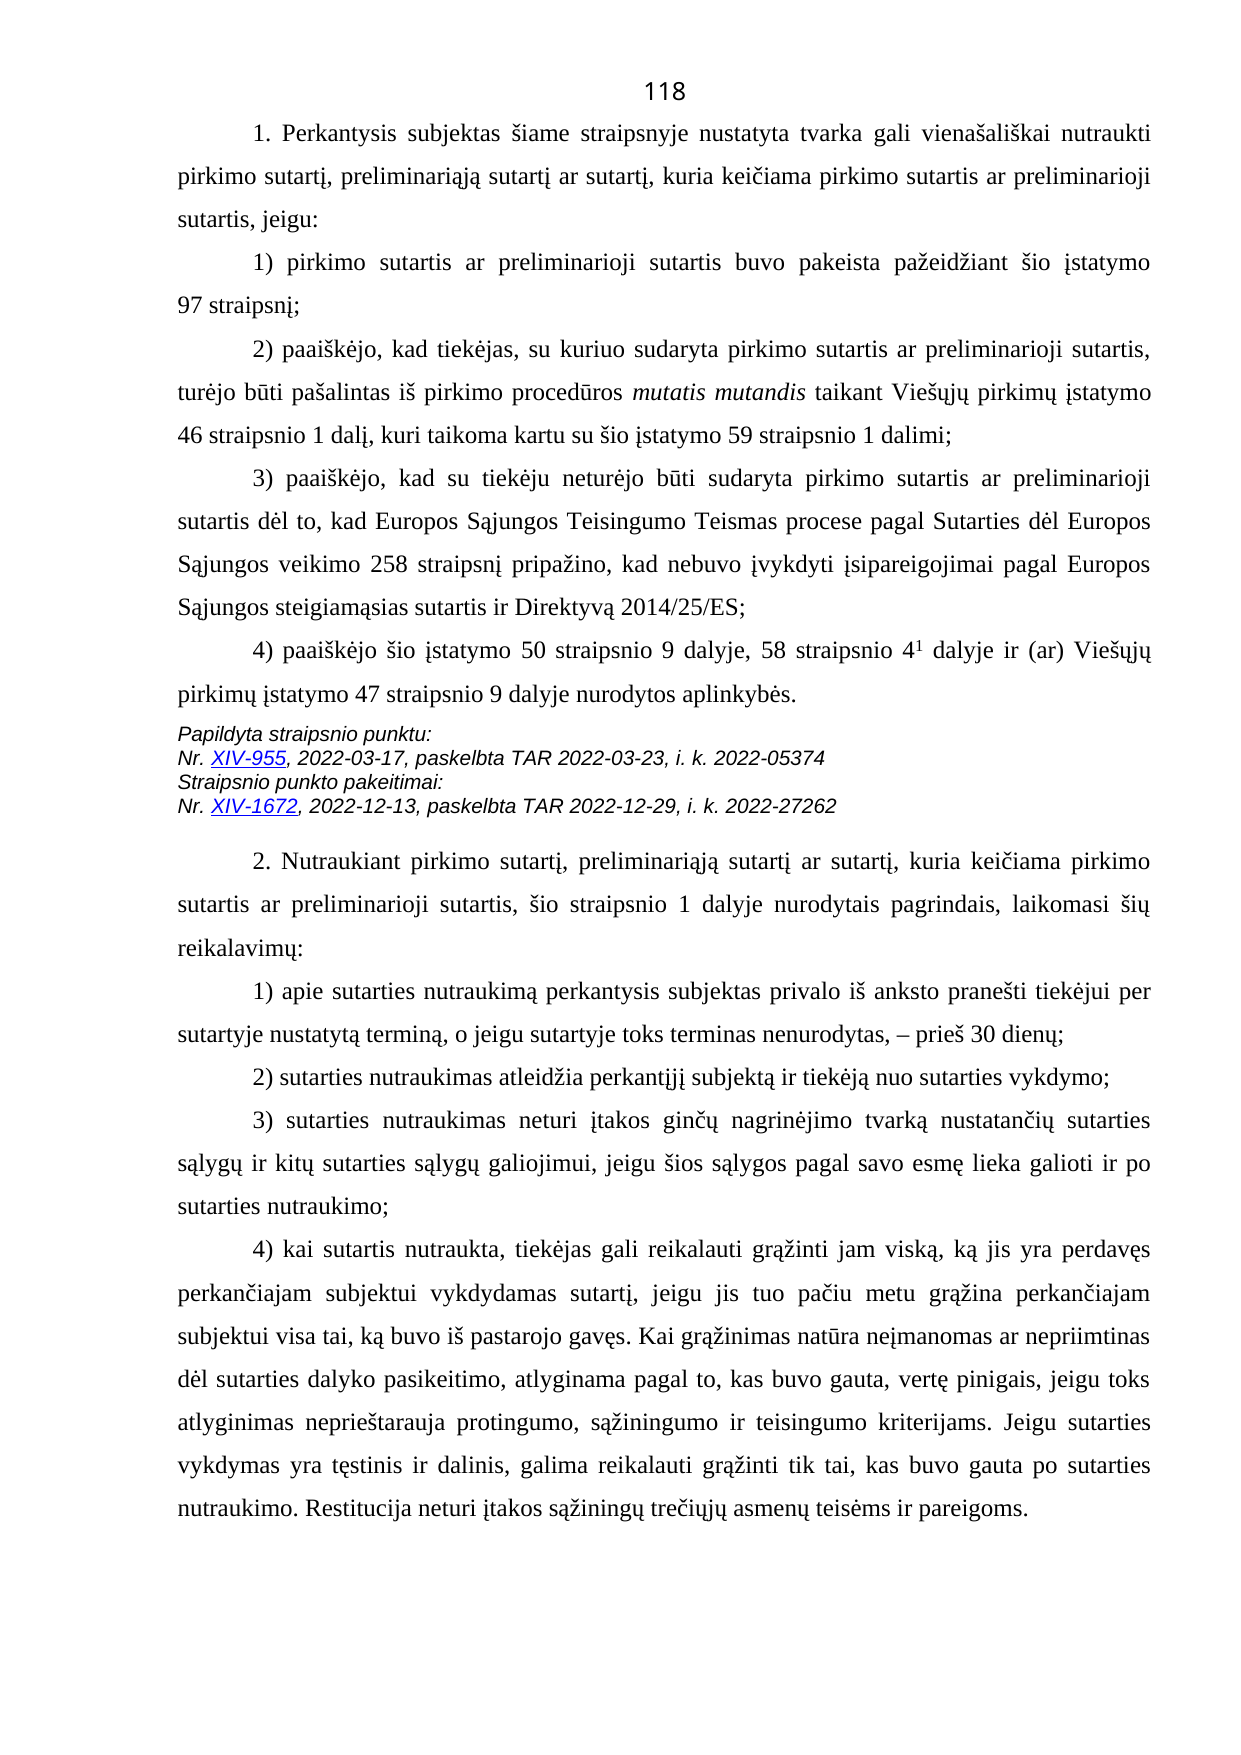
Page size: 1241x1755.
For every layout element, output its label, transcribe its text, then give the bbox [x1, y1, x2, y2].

text 2) paaiškėjo, kad tiekėjas, su kuriuo sudaryta pirkimo sutartis ar preliminarioji sutartis, turėjo būti pašalintas iš pirkimo procedūros mutatis mutandis taikant Viešųjų pirkimų įstatymo 46 straipsnio 1 dalį, kuri taikoma kartu su šio įstatymo 59 straipsnio 1 dalimi; [177, 334, 1152, 449]
text Straipsnio punkto pakeitimai: [177, 770, 1152, 794]
text Papildyta straipsnio punktu: [177, 722, 1152, 746]
subtitle 4) kai sutartis nutraukta, tiekėjas gali reikalauti grąžinti jam viską, ką jis yra perdavęs perkančiajam subjektui vykdydamas sutartį, jeigu jis tuo pačiu metu grąžina perkančiajam subjektui visa tai, ką buvo iš pastarojo gavęs. Kai grąžinimas natūra neįmanomas ar nepriimtinas dėl sutarties dalyko pasikeitimo, atlyginama pagal to, kas buvo gauta, vertę pinigais, jeigu toks atlyginimas neprieštarauja protingumo, sąžiningumo ir teisingumo kriterijams. Jeigu sutarties vykdymas yra tęstinis ir dalinis, galima reikalauti grąžinti tik tai, kas buvo gauta po sutarties nutraukimo. Restitucija neturi įtakos sąžiningų trečiųjų asmenų teisėms ir pareigoms. [177, 1234, 1152, 1522]
text 1) pirkimo sutartis ar preliminarioji sutartis buvo pakeista pažeidžiant šio įstatymo 97 straipsnį; [177, 247, 1152, 319]
subtitle 2. Nutraukiant pirkimo sutartį, preliminariąją sutartį ar sutartį, kuria keičiama pirkimo sutartis ar preliminarioji sutartis, šio straipsnio 1 dalyje nurodytais pagrindais, laikomasi šių reikalavimų: [177, 846, 1152, 961]
text 1. Perkantysis subjektas šiame straipsnyje nustatyta tvarka gali vienašališkai nutraukti pirkimo sutartį, preliminariąją sutartį ar sutartį, kuria keičiama pirkimo sutartis ar preliminarioji sutartis, jeigu: [177, 118, 1152, 233]
text 4) paaiškėjo šio įstatymo 50 straipsnio 9 dalyje, 58 straipsnio 41 dalyje ir (ar) Viešųjų pirkimų įstatymo 47 straipsnio 9 dalyje nurodytos aplinkybės. [177, 636, 1152, 707]
text Nr. XIV-1672, 2022-12-13, paskelbta TAR 2022-12-29, i. k. 2022-27262 [177, 794, 1152, 818]
text Nr. XIV-955, 2022-03-17, paskelbta TAR 2022-03-23, i. k. 2022-05374 [177, 746, 1152, 770]
text 2) sutarties nutraukimas atleidžia perkantįjį subjektą ir tiekėją nuo sutarties vykdymo; [177, 1062, 1152, 1091]
subtitle 3) paaiškėjo, kad su tiekėju neturėjo būti sudaryta pirkimo sutartis ar preliminarioji sutartis dėl to, kad Europos Sąjungos Teisingumo Teismas procese pagal Sutarties dėl Europos Sąjungos veikimo 258 straipsnį pripažino, kad nebuvo įvykdyti įsipareigojimai pagal Europos Sąjungos steigiamąsias sutartis ir Direktyvą 2014/25/ES; [177, 463, 1152, 621]
subtitle 1) apie sutarties nutraukimą perkantysis subjektas privalo iš anksto pranešti tiekėjui per sutartyje nustatytą terminą, o jeigu sutartyje toks terminas nenurodytas, – prieš 30 dienų; [177, 976, 1152, 1048]
text 3) sutarties nutraukimas neturi įtakos ginčų nagrinėjimo tvarką nustatančių sutarties sąlygų ir kitų sutarties sąlygų galiojimui, jeigu šios sąlygos pagal savo esmę lieka galioti ir po sutarties nutraukimo; [177, 1105, 1152, 1220]
